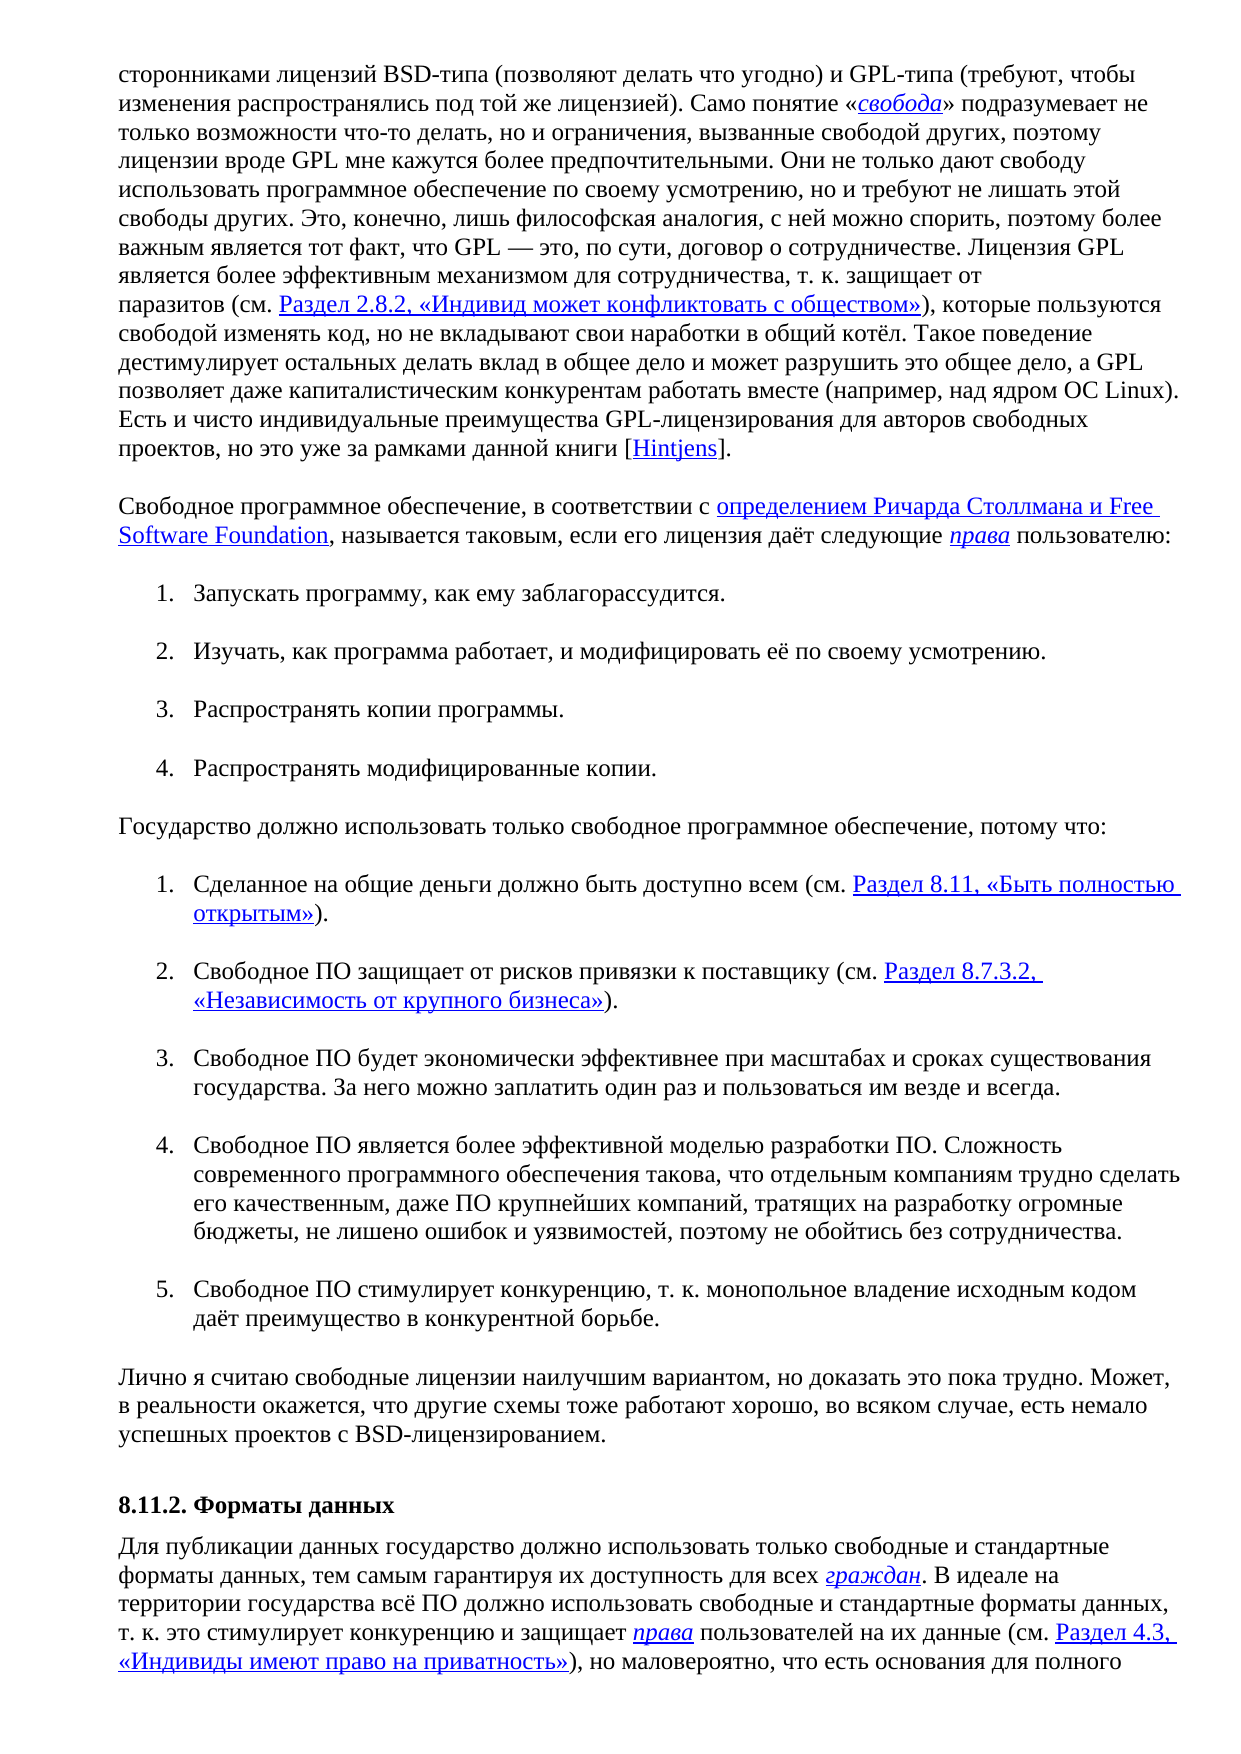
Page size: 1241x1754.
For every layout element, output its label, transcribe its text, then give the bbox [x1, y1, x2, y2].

list Сделанное на общие деньги должно быть доступно всем (см. Раздел 8.11, «Быть полностью открытым»). [156, 869, 1181, 927]
list Распространять модифицированные копии. [156, 753, 1181, 781]
list Свободное ПО является более эффективной моделью разработки ПО. Сложность современного программного обеспечения такова, что отдельным компаниям трудно сделать его качественным, даже ПО крупнейших компаний, тратящих на разработку огромные бюджеты, не лишено ошибок и уязвимостей, поэтому не обойтись без сотрудничества. [156, 1130, 1181, 1245]
text Государство должно использовать только свободное программное обеспечение, потому что: [118, 811, 1181, 840]
list Запускать программу, как ему заблагорассудится. [156, 578, 1181, 607]
list Свободное ПО будет экономически эффективнее при масштабах и сроках существования государства. За него можно заплатить один раз и пользоваться им везде и всегда. [156, 1043, 1181, 1101]
list Изучать, как программа работает, и модифицировать её по своему усмотрению. [156, 636, 1181, 665]
subtitle 8.11.2. Форматы данных [118, 1490, 1181, 1518]
list Свободное ПО защищает от рисков привязки к поставщику (см. Раздел 8.7.3.2, «Независимость от крупного бизнеса»). [156, 956, 1181, 1014]
text сторонниками лицензий BSD-типа (позволяют делать что угодно) и GPL-типа (требуют, чтобы изменения распространялись под той же лицензией). Само понятие «свобода» подразумевает не только возможности что-то делать, но и ограничения, вызванные свободой других, поэтому лицензии вроде GPL мне кажутся более предпочтительными. Они не только дают свободу использовать программное обеспечение по своему усмотрению, но и требуют не лишать этой свободы других. Это, конечно, лишь философская аналогия, с ней можно спорить, поэтому более важным является тот факт, что GPL — это, по сути, договор о сотрудничестве. Лицензия GPL является более эффективным механизмом для сотрудничества, т. к. защищает от паразитов (см. Раздел 2.8.2, «Индивид может конфликтовать с обществом»), которые пользуются свободой изменять код, но не вкладывают свои наработки в общий котёл. Такое поведение дестимулирует остальных делать вклад в общее дело и может разрушить это общее дело, а GPL позволяет даже капиталистическим конкурентам работать вместе (например, над ядром ОС Linux). Есть и чисто индивидуальные преимущества GPL-лицензирования для авторов свободных проектов, но это уже за рамками данной книги [Hintjens]. [118, 59, 1181, 462]
text Для публикации данных государство должно использовать только свободные и стандартные форматы данных, тем самым гарантируя их доступность для всех граждан. В идеале на территории государства всё ПО должно использовать свободные и стандартные форматы данных, т. к. это стимулирует конкуренцию и защищает права пользователей на их данные (см. Раздел 4.3, «Индивиды имеют право на приватность»), но маловероятно, что есть основания для полного [118, 1531, 1181, 1675]
text Лично я считаю свободные лицензии наилучшим вариантом, но доказать это пока трудно. Может, в реальности окажется, что другие схемы тоже работают хорошо, во всяком случае, есть немало успешных проектов с BSD-лицензированием. [118, 1362, 1181, 1448]
list Распространять копии программы. [156, 694, 1181, 723]
text Свободное программное обеспечение, в соответствии с определением Ричарда Столлмана и Free Software Foundation, называется таковым, если его лицензия даёт следующие права пользователю: [118, 491, 1181, 548]
list Свободное ПО стимулирует конкуренцию, т. к. монопольное владение исходным кодом даёт преимущество в конкурентной борьбе. [156, 1274, 1181, 1332]
